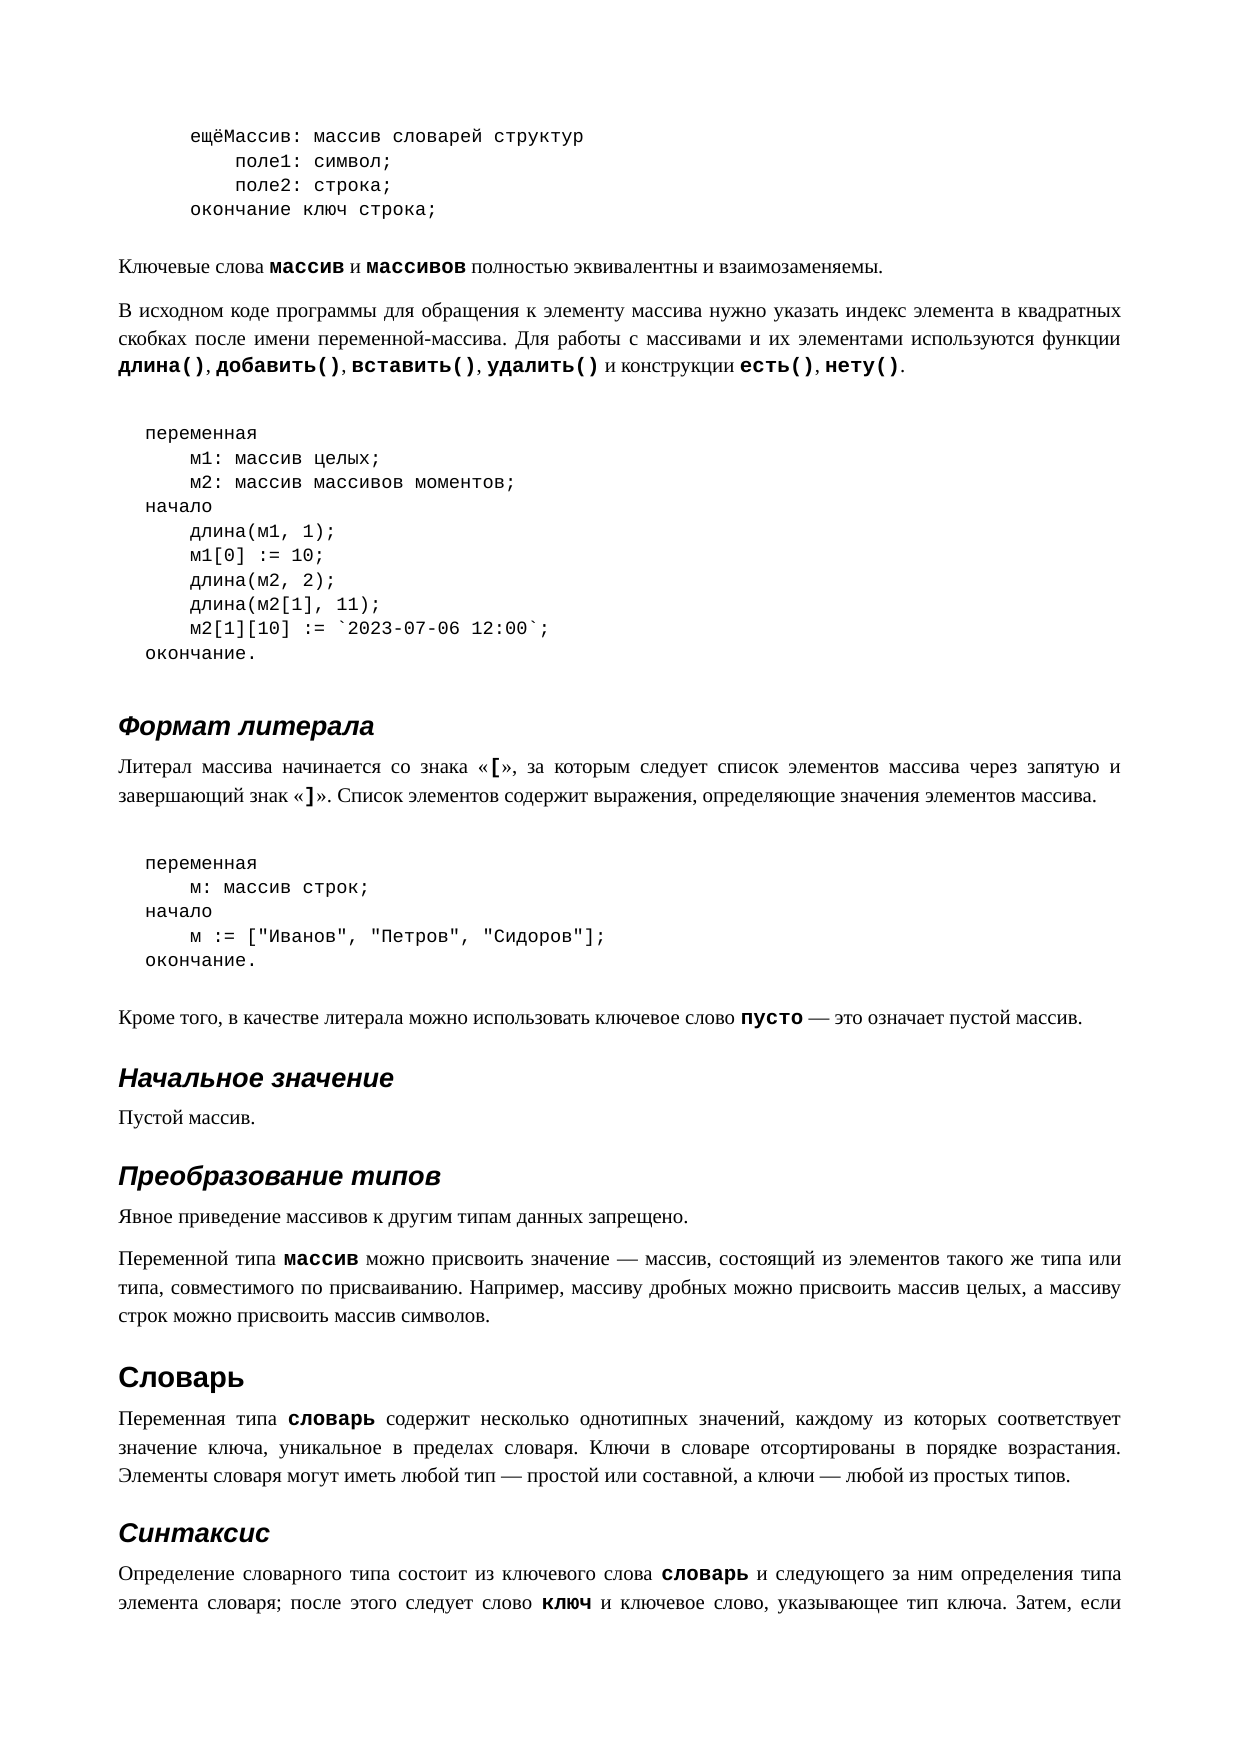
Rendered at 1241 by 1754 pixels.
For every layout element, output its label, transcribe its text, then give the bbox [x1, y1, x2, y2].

text переменная м1: массив целых; м2: массив массивов моментов; начало длина(м1, 1); м1[0] := 10; длина(м2, 2); длина(м2[1], 11); м2[1][10] := `2023-07-06 12:00`; окончание. [136, 415, 1104, 673]
text Явное приведение массивов к другим типам данных запрещено. [118, 1204, 1122, 1228]
text Переменной типа массив можно присвоить значение — массив, состоящий из элементов такого же типа или типа, совместимого по присваиванию. Например, массиву дробных можно присвоить массив целых, а массиву строк можно присвоить массив символов. [118, 1246, 1122, 1327]
text В исходном коде программы для обращения к элементу массива нужно указать индекс элемента в квадратных скобках после имени переменной-массива. Для работы с массивами и их элементами используются функции длина(), добавить(), вставить(), удалить() и конструкции есть(), нету(). [118, 298, 1122, 379]
text Литерал массива начинается со знака «[», за которым следует список элементов массива через запятую и завершающий знак «]». Список элементов содержит выражения, определяющие значения элементов массива. [118, 753, 1122, 808]
subtitle Преобразование типов [118, 1160, 1122, 1191]
text переменная м: массив строк; начало м := ["Иванов", "Петров", "Сидоров"]; окончание. [136, 845, 1104, 981]
text окончание ключ строка; [136, 191, 1104, 230]
subtitle Синтаксис [118, 1517, 1122, 1548]
text Определение словарного типа состоит из ключевого слова словарь и следующего за ним определения типа элемента словаря; после этого следует слово ключ и ключевое слово, указывающее тип ключа. Затем, если [118, 1561, 1122, 1616]
subtitle Словарь [118, 1359, 1122, 1393]
subtitle Начальное значение [118, 1062, 1122, 1093]
text ещёМассив: массив словарей структур поле1: символ; поле2: строка; [136, 118, 1104, 191]
text Переменная типа словарь содержит несколько однотипных значений, каждому из которых соответствует значение ключа, уникальное в пределах словаря. Ключи в словаре отсортированы в порядке возрастания. Элементы словаря могут иметь любой тип — простой или составной, а ключи — любой из простых типов. [118, 1406, 1122, 1487]
text Ключевые слова массив и массивов полностью эквивалентны и взаимозаменяемы. [118, 254, 1122, 280]
text Пустой массив. [118, 1105, 1122, 1129]
subtitle Формат литерала [118, 710, 1122, 741]
text Кроме того, в качестве литерала можно использовать ключевое слово пусто — это означает пустой массив. [118, 1005, 1122, 1031]
